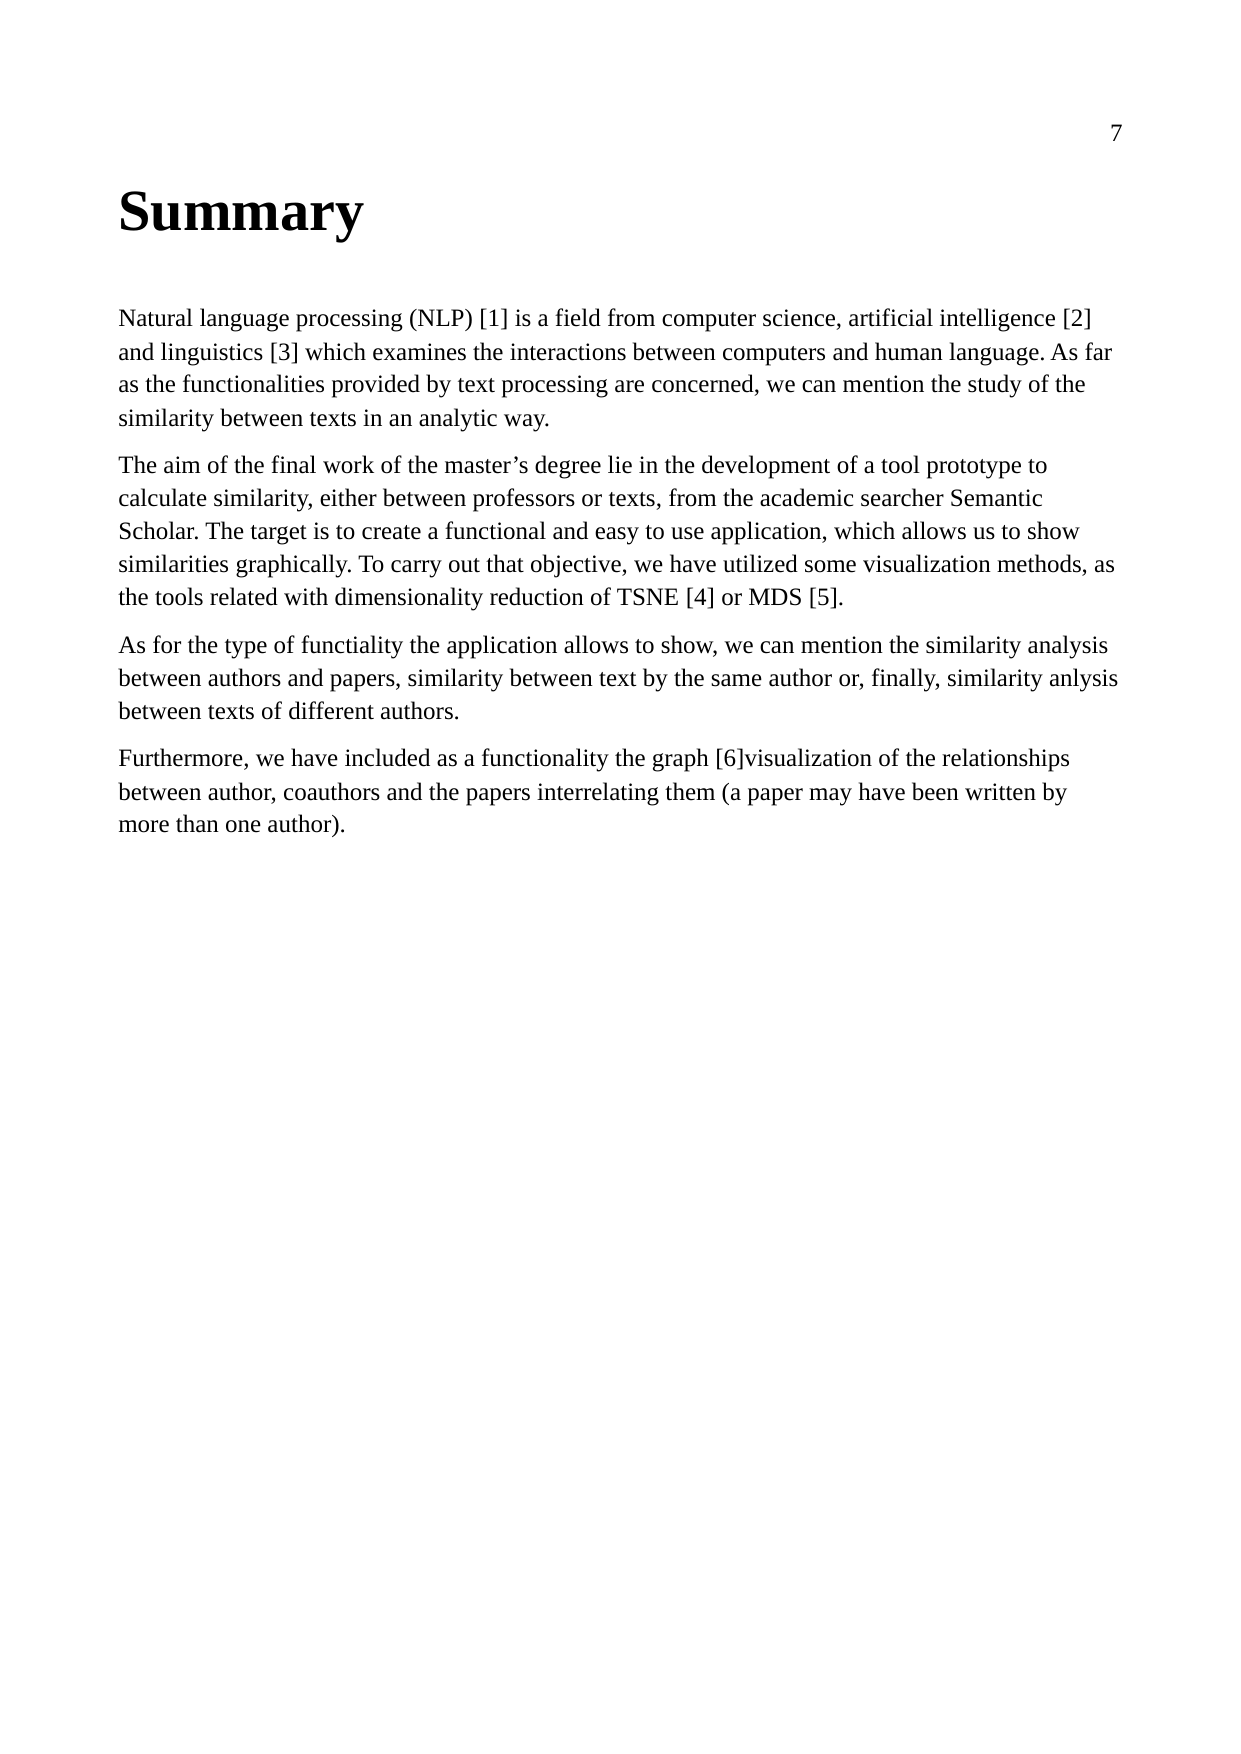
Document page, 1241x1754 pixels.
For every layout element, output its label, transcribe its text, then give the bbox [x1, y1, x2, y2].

text Furthermore, we have included as a functionality the graph [6]visualization of the relationships between author, coauthors and the papers interrelating them (a paper may have been written by more than one author). [118, 743, 1122, 838]
text As for the type of functiality the application allows to show, we can mention the similarity analysis between authors and papers, similarity between text by the same author or, finally, similarity anlysis between texts of different authors. [118, 630, 1122, 725]
text Natural language processing (NLP) [1] is a field from computer science, artificial intelligence [2] and linguistics [3] which examines the interactions between computers and human language. As far as the functionalities provided by text processing are concerned, we can mention the study of the similarity between texts in an analytic way. [118, 303, 1122, 431]
text The aim of the final work of the master’s degree lie in the development of a tool prototype to calculate similarity, either between professors or texts, from the academic searcher Semantic Scholar. The target is to create a functional and easy to use application, which allows us to show similarities graphically. To carry out that objective, we have utilized some visualization methods, as the tools related with dimensionality reduction of TSNE [4] or MDS [5]. [118, 450, 1122, 611]
title Summary [118, 176, 1122, 243]
